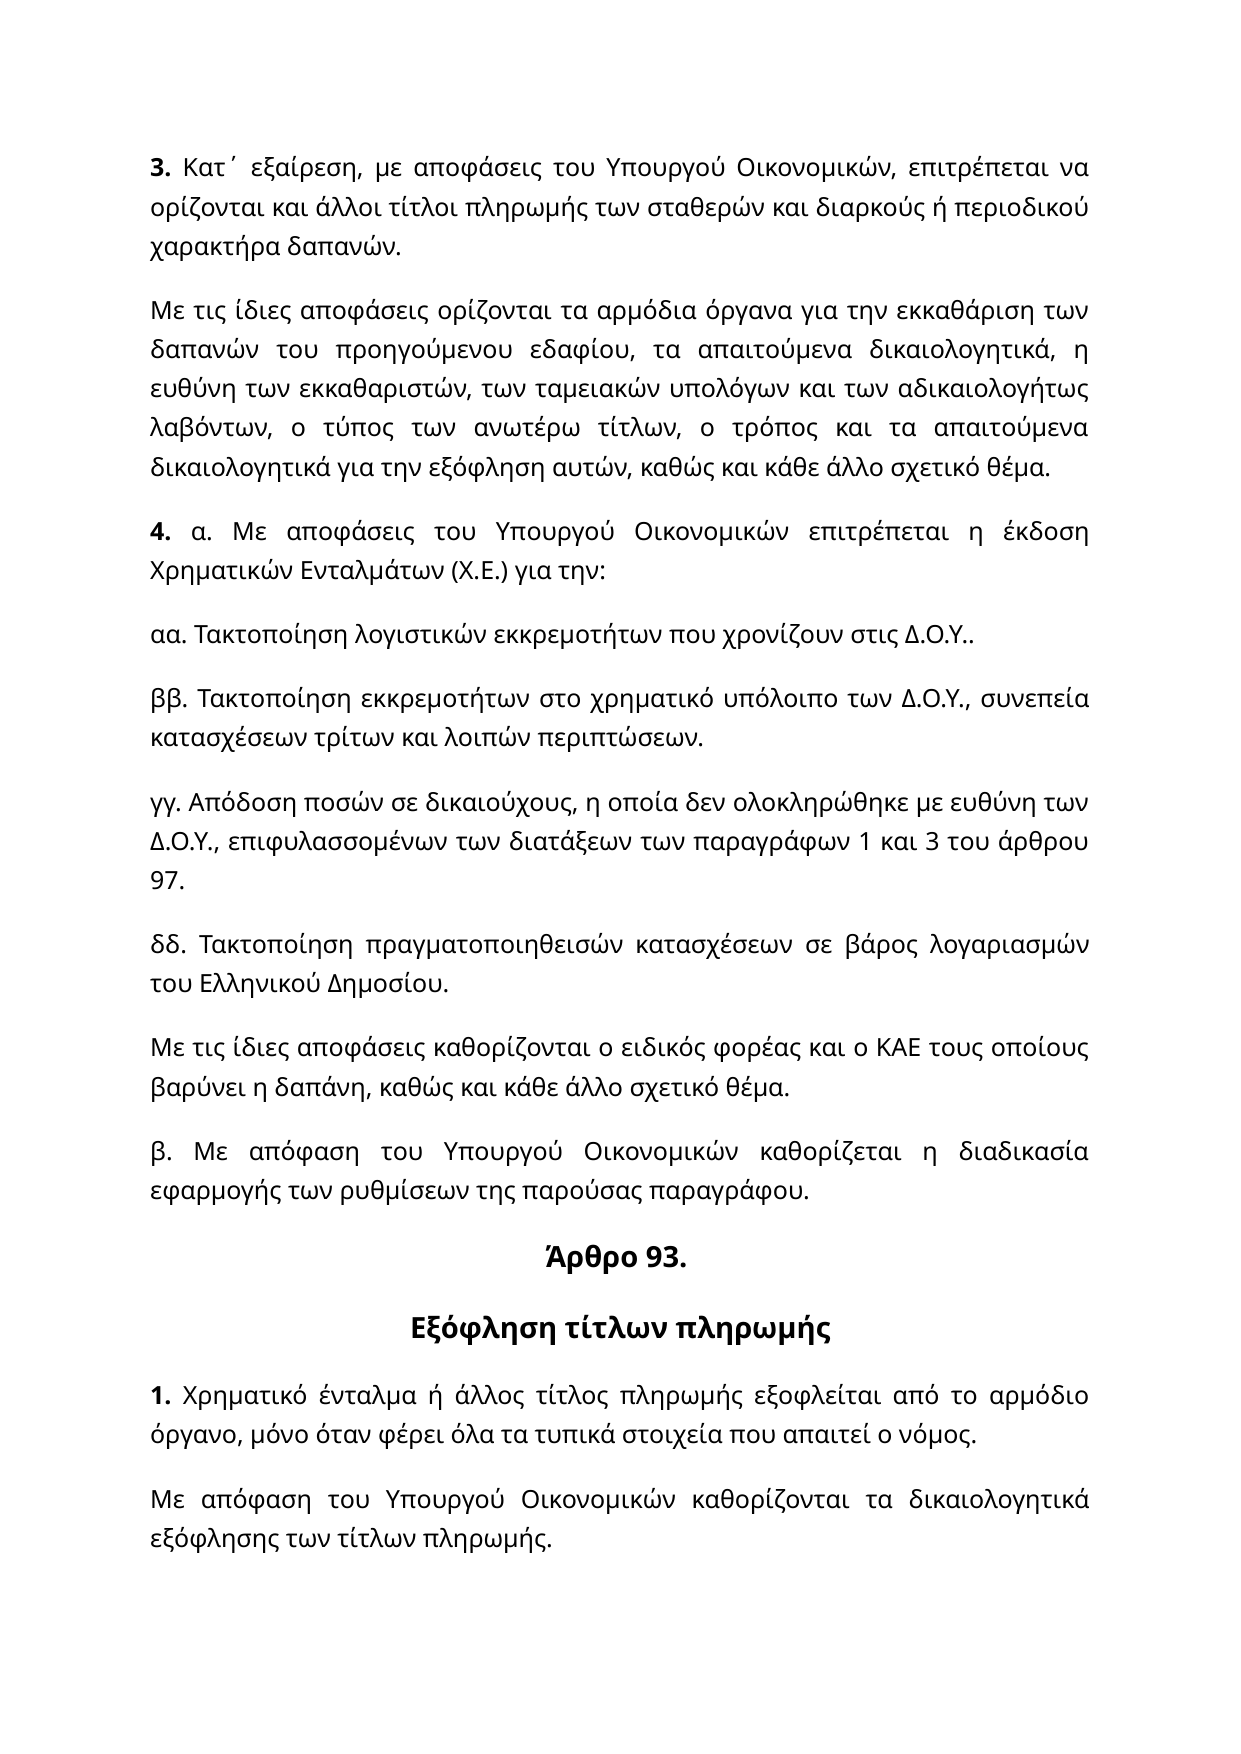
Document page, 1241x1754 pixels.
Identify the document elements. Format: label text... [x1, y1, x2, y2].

text ββ. Τακτοποίηση εκκρεμοτήτων στο χρηματικό υπόλοιπο των Δ.Ο.Υ., συνεπεία κατασχέσεων τρίτων και λοιπών περιπτώσεων. [150, 681, 1090, 754]
text αα. Τακτοποίηση λογιστικών εκκρεμοτήτων που χρονίζουν στις Δ.Ο.Υ.. [150, 617, 1090, 651]
subtitle Άρθρο 93. [150, 1237, 1090, 1276]
text Με τις ίδιες αποφάσεις ορίζονται τα αρμόδια όργανα για την εκκαθάριση των δαπανών του προηγούμενου εδαφίου, τα απαιτούμενα δικαιολογητικά, η ευθύνη των εκκαθαριστών, των ταμειακών υπολόγων και των αδικαιολογήτως λαβόντων, ο τύπος των ανωτέρω τίτλων, ο τρόπος και τα απαιτούμενα δικαιολογητικά για την εξόφληση αυτών, καθώς και κάθε άλλο σχετικό θέμα. [150, 292, 1090, 483]
subtitle Εξόφληση τίτλων πληρωμής [150, 1307, 1090, 1347]
text 4. α. Με αποφάσεις του Υπουργού Οικονομικών επιτρέπεται η έκδοση Χρηματικών Ενταλμάτων (Χ.Ε.) για την: [150, 513, 1090, 587]
text δδ. Τακτοποίηση πραγματοποιηθεισών κατασχέσεων σε βάρος λογαριασμών του Ελληνικού Δημοσίου. [150, 927, 1090, 1000]
text Με τις ίδιες αποφάσεις καθορίζονται ο ειδικός φορέας και ο ΚΑΕ τους οποίους βαρύνει η δαπάνη, καθώς και κάθε άλλο σχετικό θέμα. [150, 1030, 1090, 1103]
text γγ. Απόδοση ποσών σε δικαιούχους, η οποία δεν ολοκληρώθηκε με ευθύνη των Δ.Ο.Υ., επιφυλασσομένων των διατάξεων των παραγράφων 1 και 3 του άρθρου 97. [150, 784, 1090, 897]
text Με απόφαση του Υπουργού Οικονομικών καθορίζονται τα δικαιολογητικά εξόφλησης των τίτλων πληρωμής. [150, 1481, 1090, 1554]
text β. Με απόφαση του Υπουργού Οικονομικών καθορίζεται η διαδικασία εφαρμογής των ρυθμίσεων της παρούσας παραγράφου. [150, 1133, 1090, 1207]
text 3. Κατ΄ εξαίρεση, με αποφάσεις του Υπουργού Οικονομικών, επιτρέπεται να ορίζονται και άλλοι τίτλοι πληρωμής των σταθερών και διαρκούς ή περιοδικού χαρακτήρα δαπανών. [150, 150, 1090, 262]
text 1. Χρηματικό ένταλμα ή άλλος τίτλος πληρωμής εξοφλείται από το αρμόδιο όργανο, μόνο όταν φέρει όλα τα τυπικά στοιχεία που απαιτεί ο νόμος. [150, 1378, 1090, 1451]
